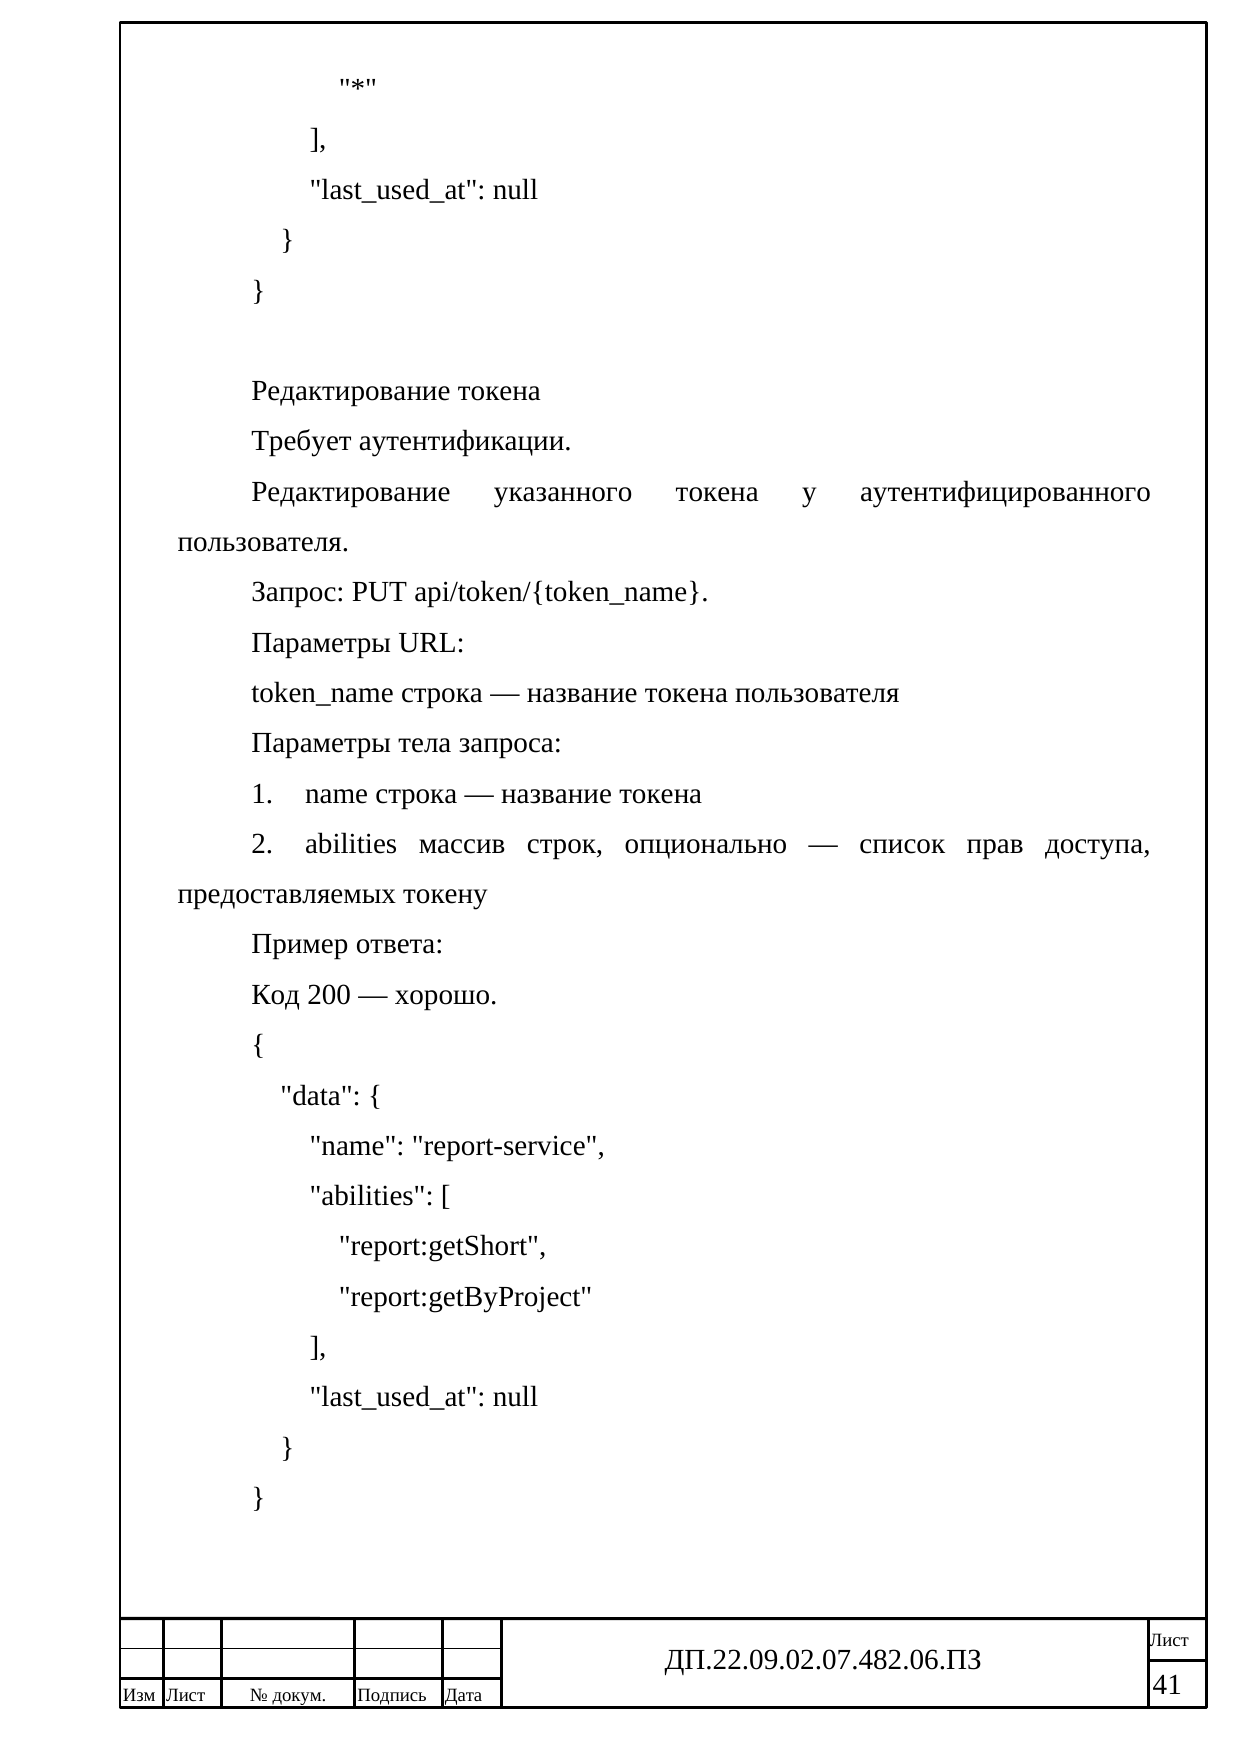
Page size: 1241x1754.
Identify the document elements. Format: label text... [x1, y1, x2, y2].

text Запрос: PUT api/token/{token_name}. [177, 574, 1152, 608]
text "report:getShort", [177, 1228, 1152, 1262]
text Требует аутентификации. [177, 423, 1152, 457]
text Редактирование указанного токена у аутентифицированного пользователя. [177, 474, 1152, 558]
text Код 200 — хорошо. [177, 977, 1152, 1011]
text "abilities": [ [177, 1178, 1152, 1212]
text } [177, 1480, 1152, 1514]
text { [177, 1027, 1152, 1061]
list abilities массив строк, опционально — список прав доступа, предоставляемых токену [177, 826, 1152, 910]
text "report:getByProject" [177, 1279, 1152, 1312]
text ], [177, 1329, 1152, 1363]
list name строка — название токена [177, 776, 1152, 809]
text Параметры тела запроса: [177, 725, 1152, 759]
text } [177, 222, 1152, 256]
text } [177, 1430, 1152, 1463]
subtitle Редактирование токена [251, 373, 1152, 407]
text "last_used_at": null [177, 1379, 1152, 1413]
text ], [177, 122, 1152, 155]
text Параметры URL: [177, 625, 1152, 658]
text "*" [177, 71, 1152, 105]
text "last_used_at": null [177, 172, 1152, 206]
text "data": { [177, 1078, 1152, 1111]
text } [177, 273, 1152, 306]
text "name": "report-service", [177, 1128, 1152, 1161]
text token_name строка — название токена пользователя [177, 675, 1152, 709]
text Пример ответа: [177, 927, 1152, 960]
